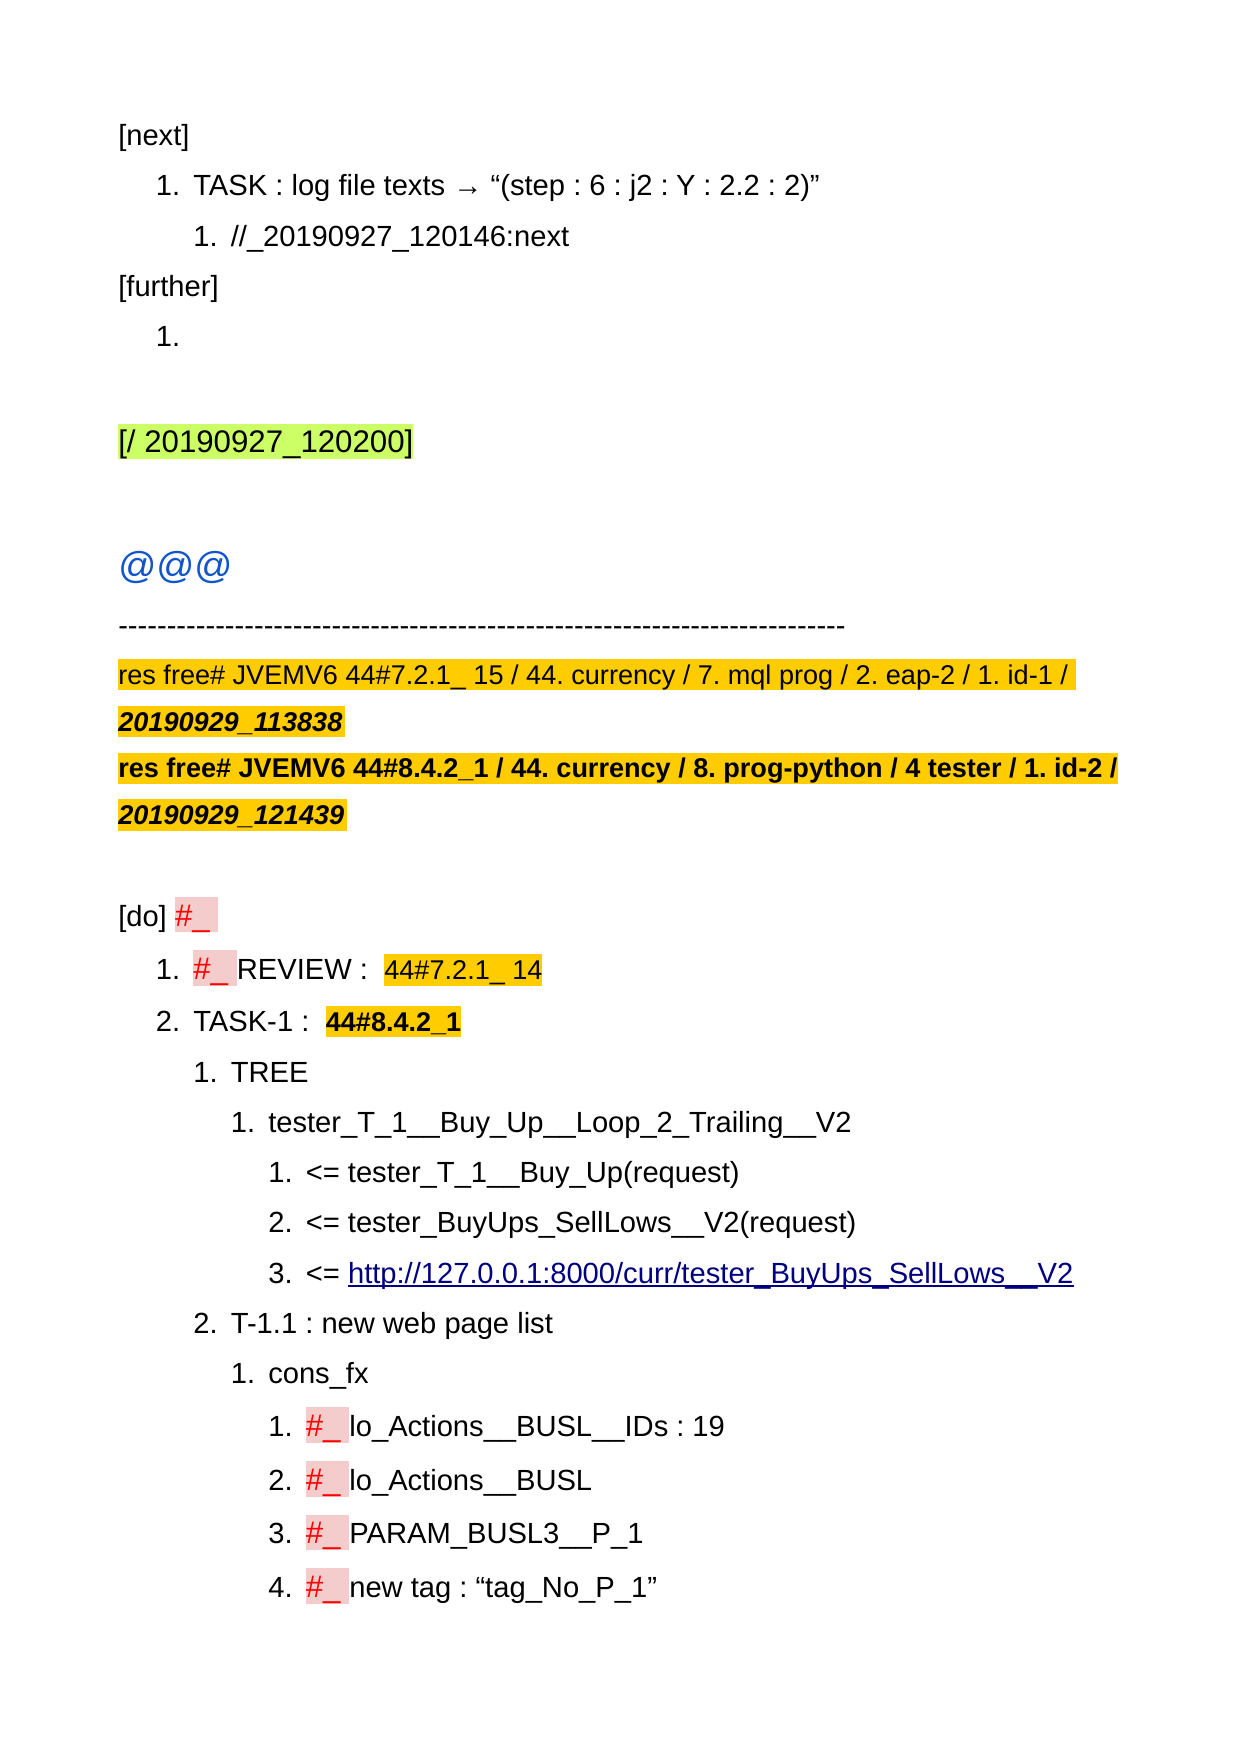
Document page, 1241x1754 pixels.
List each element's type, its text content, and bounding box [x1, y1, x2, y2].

text [/ 20190927_120200] [118, 370, 1122, 459]
text @@@ [118, 544, 1122, 587]
text res free# JVEMV6 44#8.4.2_1 / 44. currency / 8. prog-python / 4 tester / 1. id-2 / 20190929_121439 [118, 752, 1122, 831]
list TASK-1 : 44#8.4.2_1 [156, 1004, 1122, 1038]
list <= tester_BuyUps_SellLows__V2(request) [268, 1206, 1122, 1239]
list #_ lo_Actions__BUSL__IDs : 19 [268, 1407, 1122, 1443]
text --------------------------------------------------------------------------- [118, 608, 1122, 642]
list TREE [193, 1054, 1122, 1088]
list T-1.1 : new web page list [193, 1306, 1122, 1340]
list #_ PARAM_BUSL3__P_1 [268, 1514, 1122, 1550]
list TASK : log file texts → “(step : 6 : j2 : Y : 2.2 : 2)” [156, 168, 1122, 202]
text res free# JVEMV6 44#7.2.1_ 15 / 44. currency / 7. mql prog / 2. eap-2 / 1. id-1 / 20190929_113838 [118, 659, 1122, 737]
list #_ new tag : “tag_No_P_1” [268, 1568, 1122, 1604]
list #_ lo_Actions__BUSL [268, 1461, 1122, 1497]
list tester_T_1__Buy_Up__Loop_2_Trailing__V2 [231, 1105, 1122, 1138]
list cons_fx [231, 1356, 1122, 1390]
list <= http://127.0.0.1:8000/curr/tester_BuyUps_SellLows__V2 [268, 1256, 1122, 1289]
text [do] #_ [118, 897, 1122, 932]
text [next] [118, 118, 1122, 152]
text [further] [118, 269, 1122, 303]
list <= tester_T_1__Buy_Up(request) [268, 1155, 1122, 1189]
list //_20190927_120146:next [193, 219, 1122, 252]
list #_ REVIEW : 44#7.2.1_ 14 [156, 950, 1122, 986]
